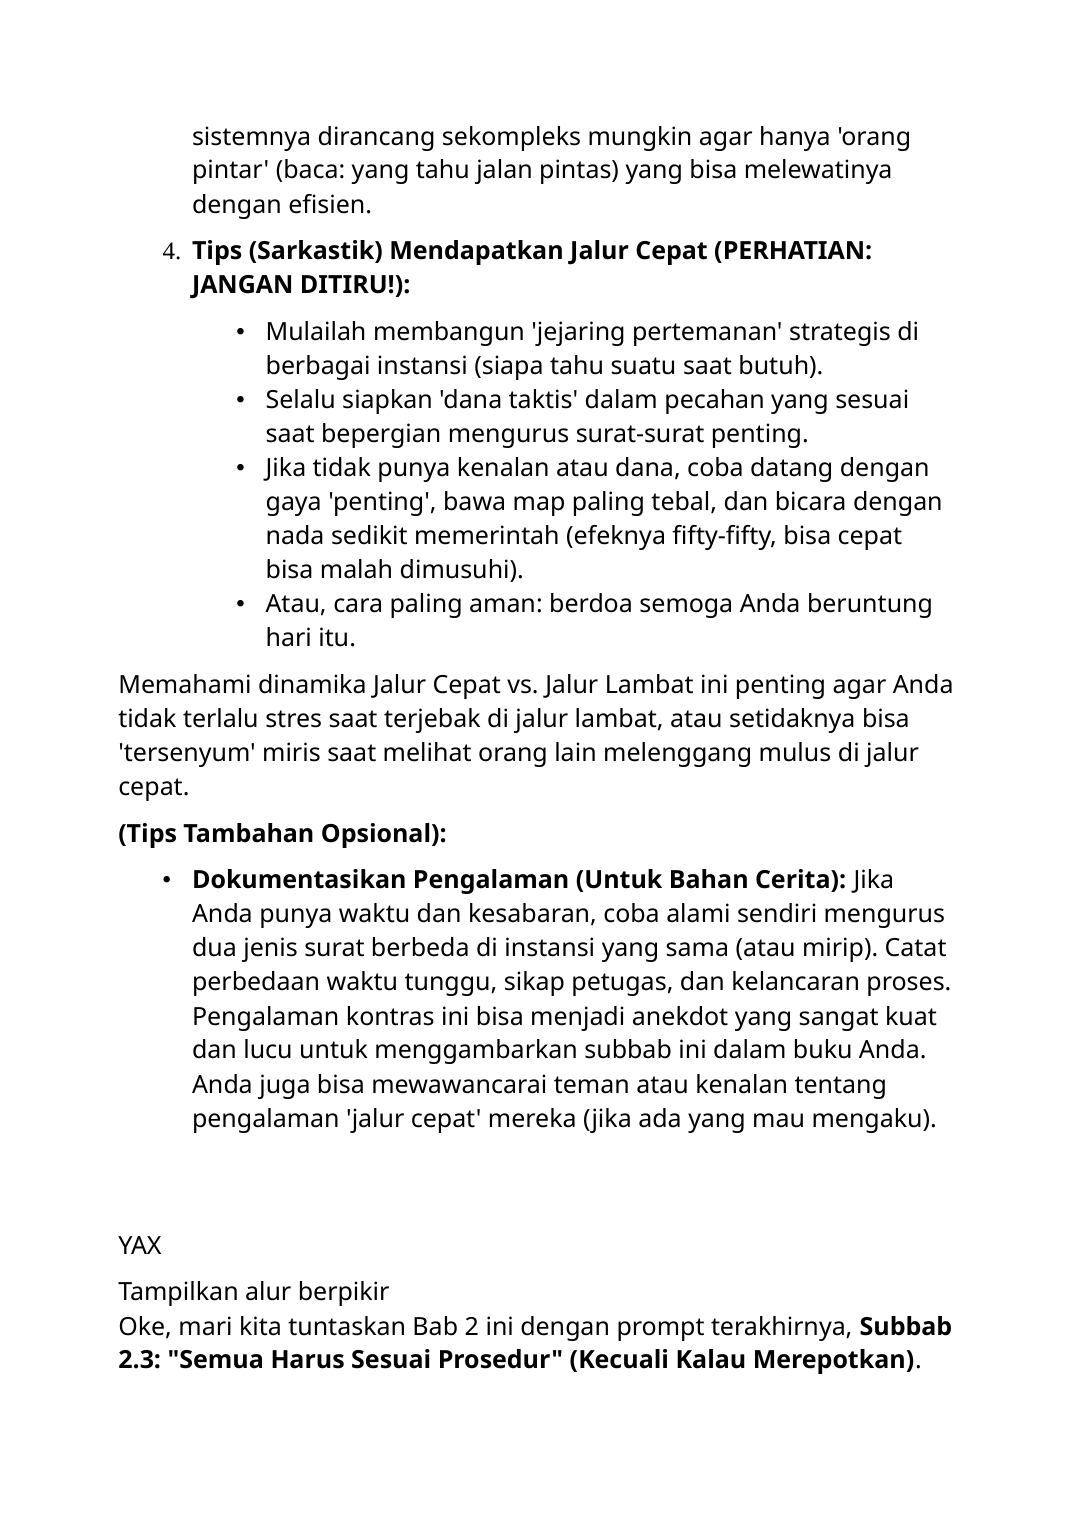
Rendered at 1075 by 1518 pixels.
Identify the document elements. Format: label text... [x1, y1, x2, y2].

list Dokumentasikan Pengalaman (Untuk Bahan Cerita): Jika Anda punya waktu dan kesabaran, coba alami sendiri mengurus dua jenis surat berbeda di instansi yang sama (atau mirip). Catat perbedaan waktu tunggu, sikap petugas, dan kelancaran proses. Pengalaman kontras ini bisa menjadi anekdot yang sangat kuat dan lucu untuk menggambarkan subbab ini dalam buku Anda. Anda juga bisa mewawancarai teman atau kenalan tentang pengalaman 'jalur cepat' mereka (jika ada yang mau mengaku). [162, 862, 957, 1134]
text YAX [118, 1227, 957, 1262]
list Atau, cara paling aman: berdoa semoga Anda beruntung hari itu. [236, 586, 957, 654]
text Oke, mari kita tuntaskan Bab 2 ini dengan prompt terakhirnya, Subbab 2.3: "Semua Harus Sesuai Prosedur" (Kecuali Kalau Merepotkan). [118, 1308, 957, 1376]
list Selalu siapkan 'dana taktis' dalam pecahan yang sesuai saat bepergian mengurus surat-surat penting. [236, 382, 957, 450]
text Tampilkan alur berpikir [118, 1274, 957, 1308]
list Mulailah membangun 'jejaring pertemanan' strategis di berbagai instansi (siapa tahu suatu saat butuh). [236, 313, 957, 382]
list Jika tidak punya kenalan atau dana, coba datang dengan gaya 'penting', bawa map paling tebal, dan bicara dengan nada sedikit memerintah (efeknya fifty-fifty, bisa cepat bisa malah dimusuhi). [236, 450, 957, 586]
list sistemnya dirancang sekompleks mungkin agar hanya 'orang pintar' (baca: yang tahu jalan pintas) yang bisa melewatinya dengan efisien. [162, 118, 957, 220]
text Memahami dinamika Jalur Cepat vs. Jalur Lambat ini penting agar Anda tidak terlalu stres saat terjebak di jalur lambat, atau setidaknya bisa 'tersenyum' miris saat melihat orang lain melenggang mulus di jalur cepat. [118, 667, 957, 803]
text (Tips Tambahan Opsional): [118, 815, 957, 849]
list Tips (Sarkastik) Mendapatkan Jalur Cepat (PERHATIAN: JANGAN DITIRU!): [162, 233, 957, 301]
